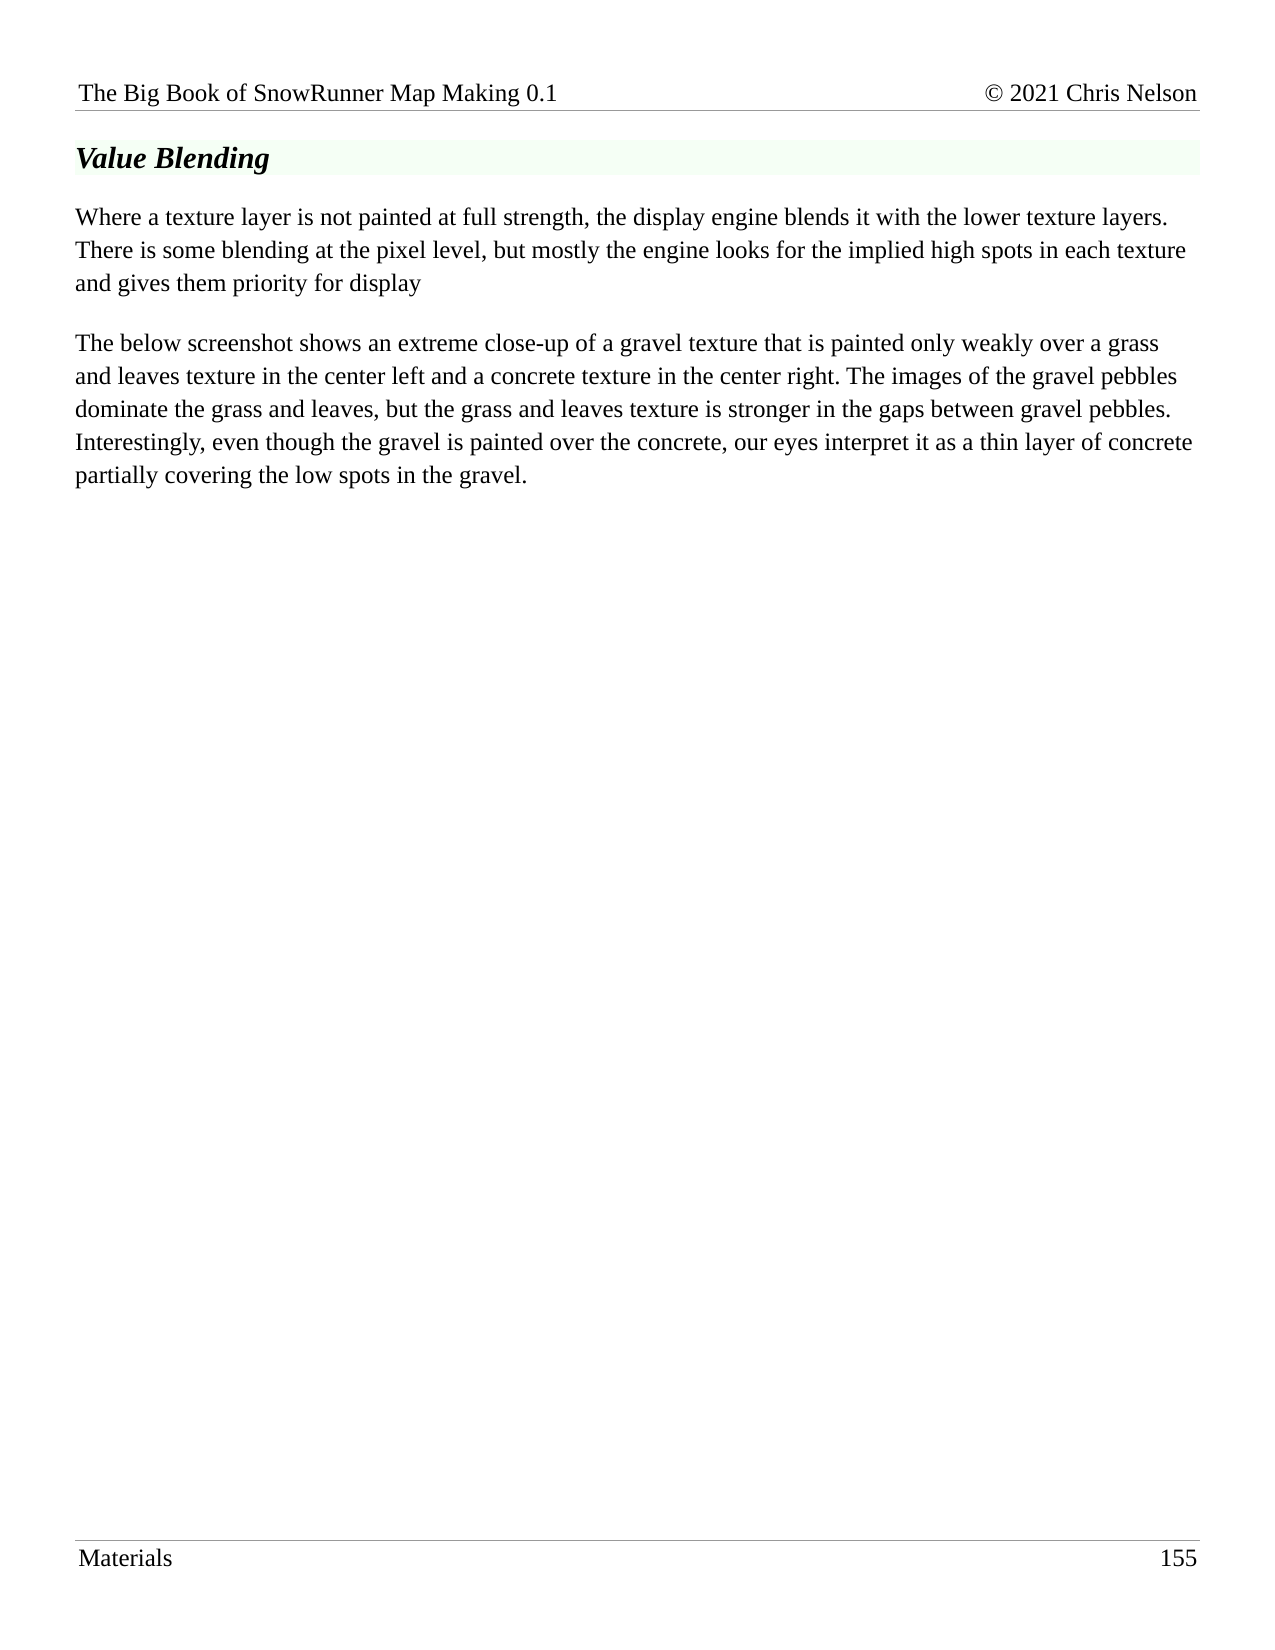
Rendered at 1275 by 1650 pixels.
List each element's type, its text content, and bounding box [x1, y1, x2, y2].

text The below screenshot shows an extreme close-up of a gravel texture that is painted only weakly over a grass and leaves texture in the center left and a concrete texture in the center right. The images of the gravel pebbles dominate the grass and leaves, but the grass and leaves texture is stronger in the gaps between gravel pebbles. Interestingly, even though the gravel is painted over the concrete, our eyes interpret it as a thin layer of concrete partially covering the low spots in the gravel. [75, 328, 1200, 489]
subtitle Value Blending [75, 140, 1200, 175]
text Where a texture layer is not painted at full strength, the display engine blends it with the lower texture layers. There is some blending at the pixel level, but mostly the engine looks for the implied high spots in each texture and gives them priority for display [75, 202, 1200, 297]
